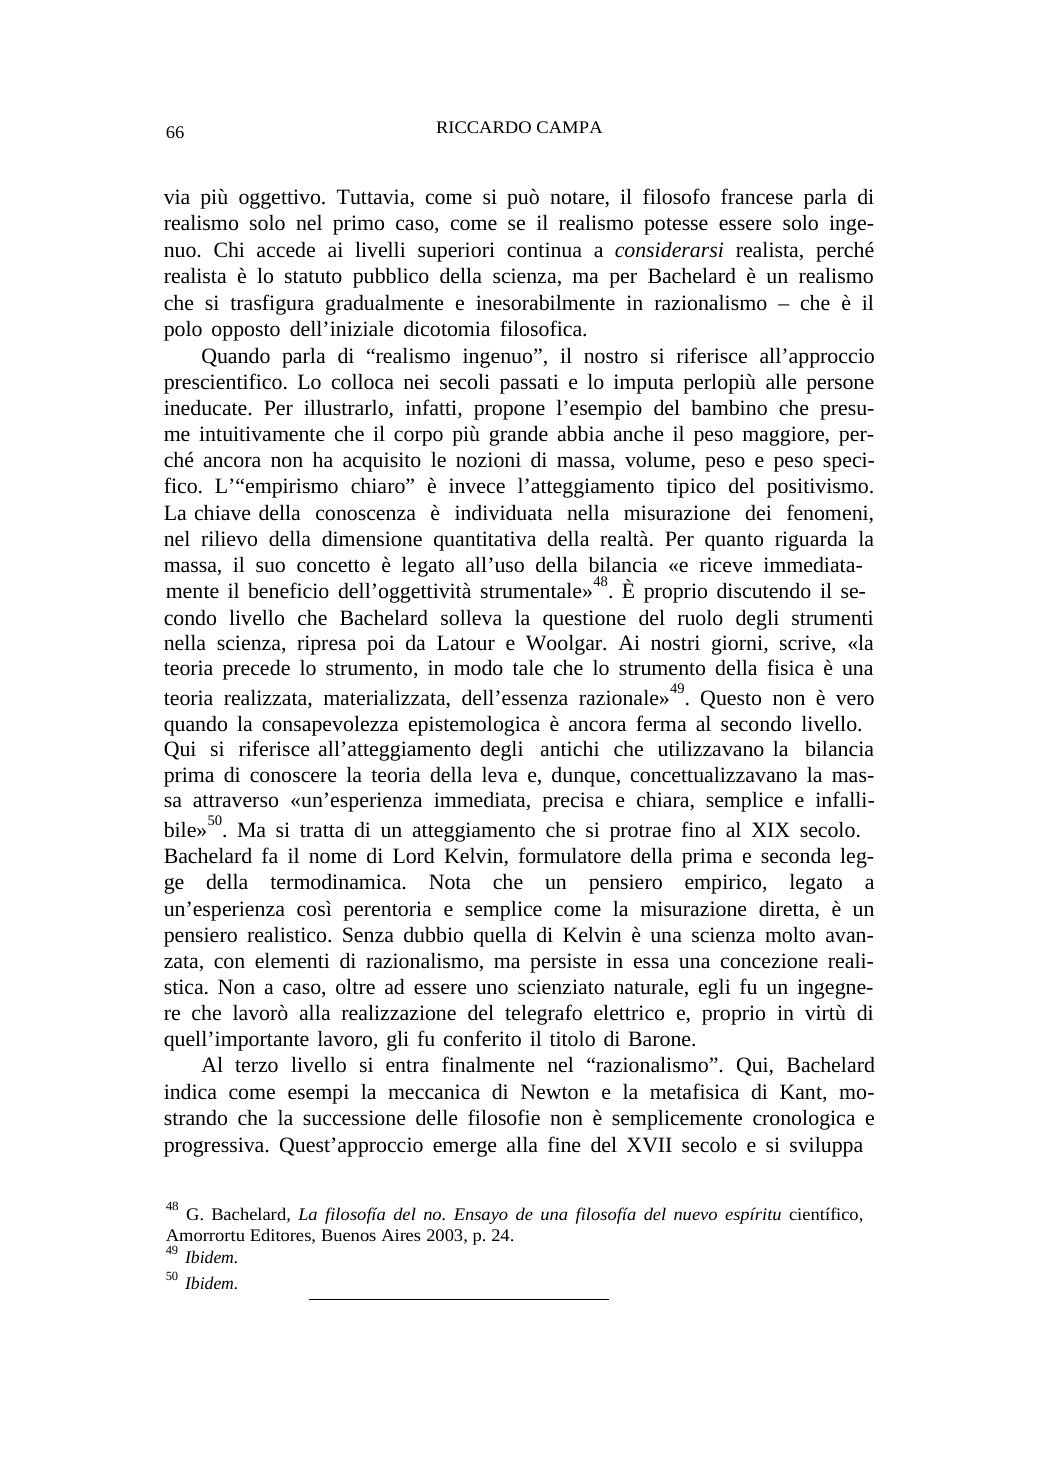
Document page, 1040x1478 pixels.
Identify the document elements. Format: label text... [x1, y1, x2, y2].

text Bachelard fa il nome di Lord Kelvin, formulatore della prima e seconda leg- ge della termodinamica. Nota che un pensiero empirico, legato a un’esperienza così perentoria e semplice come la misurazione diretta, è un pensiero realistico. Senza dubbio quella di Kelvin è una scienza molto avan- zata, con elementi di razionalismo, ma persiste in essa una concezione reali- stica. Non a caso, oltre ad essere uno scienziato naturale, egli fu un ingegne- re che lavorò alla realizzazione del telegrafo elettrico e, proprio in virtù di quell’importante lavoro, gli fu conferito il titolo di Barone. [163, 843, 874, 1051]
text 48 G. Bachelard, La filosofía del no. Ensayo de una filosofía del nuevo espíritu científico, Amorrortu Editores, Buenos Aires 2003, p. 24. [166, 1199, 874, 1245]
text Quando parla di “realismo ingenuo”, il nostro si riferisce all’approccio prescientifico. Lo colloca nei secoli passati e lo imputa perlopiù alle persone ineducate. Per illustrarlo, infatti, propone l’esempio del bambino che presu- me intuitivamente che il corpo più grande abbia anche il peso maggiore, per- ché ancora non ha acquisito le nozioni di massa, volume, peso e peso speci- fico. L’“empirismo chiaro” è invece l’atteggiamento tipico del positivismo. La chiave della conoscenza è individuata nella misurazione dei fenomeni, nel rilievo della dimensione quantitativa della realtà. Per quanto riguarda la massa, il suo concetto è legato all’uso della bilancia «e riceve immediata- [163, 343, 875, 577]
text condo livello che Bachelard solleva la questione del ruolo degli strumenti nella scienza, ripresa poi da Latour e Woolgar. Ai nostri giorni, scrive, «la teoria precede lo strumento, in modo tale che lo strumento della fisica è una teoria realizzata, materializzata, dell’essenza razionale»49. Questo non è vero quando la consapevolezza epistemologica è ancora ferma al secondo livello. [163, 604, 874, 736]
text Al terzo livello si entra finalmente nel “razionalismo”. Qui, Bachelard indica come esempi la meccanica di Newton e la metafisica di Kant, mo- strando che la successione delle filosofie non è semplicemente cronologica e progressiva. Quest’approccio emerge alla fine del XVII secolo e si sviluppa [163, 1052, 875, 1157]
text 66 [166, 121, 186, 142]
text via più oggettivo. Tuttavia, come si può notare, il filosofo francese parla di realismo solo nel primo caso, come se il realismo potesse essere solo inge- nuo. Chi accede ai livelli superiori continua a considerarsi realista, perché realista è lo statuto pubblico della scienza, ma per Bachelard è un realismo che si trasfigura gradualmente e inesorabilmente in razionalismo – che è il polo opposto dell’iniziale dicotomia filosofica. [163, 184, 874, 341]
text mente il beneficio dell’oggettività strumentale»48. È proprio discutendo il se- [166, 578, 877, 603]
text Qui si riferisce all’atteggiamento degli antichi che utilizzavano la bilancia prima di conoscere la teoria della leva e, dunque, concettualizzavano la mas- sa attraverso «un’esperienza immediata, precisa e chiara, semplice e infalli- bile»50. Ma si tratta di un atteggiamento che si protrae fino al XIX secolo. [163, 737, 874, 842]
text 49 Ibidem. [166, 1246, 876, 1268]
text 50 Ibidem. [166, 1268, 876, 1293]
text RICCARDO CAMPA [436, 116, 606, 137]
